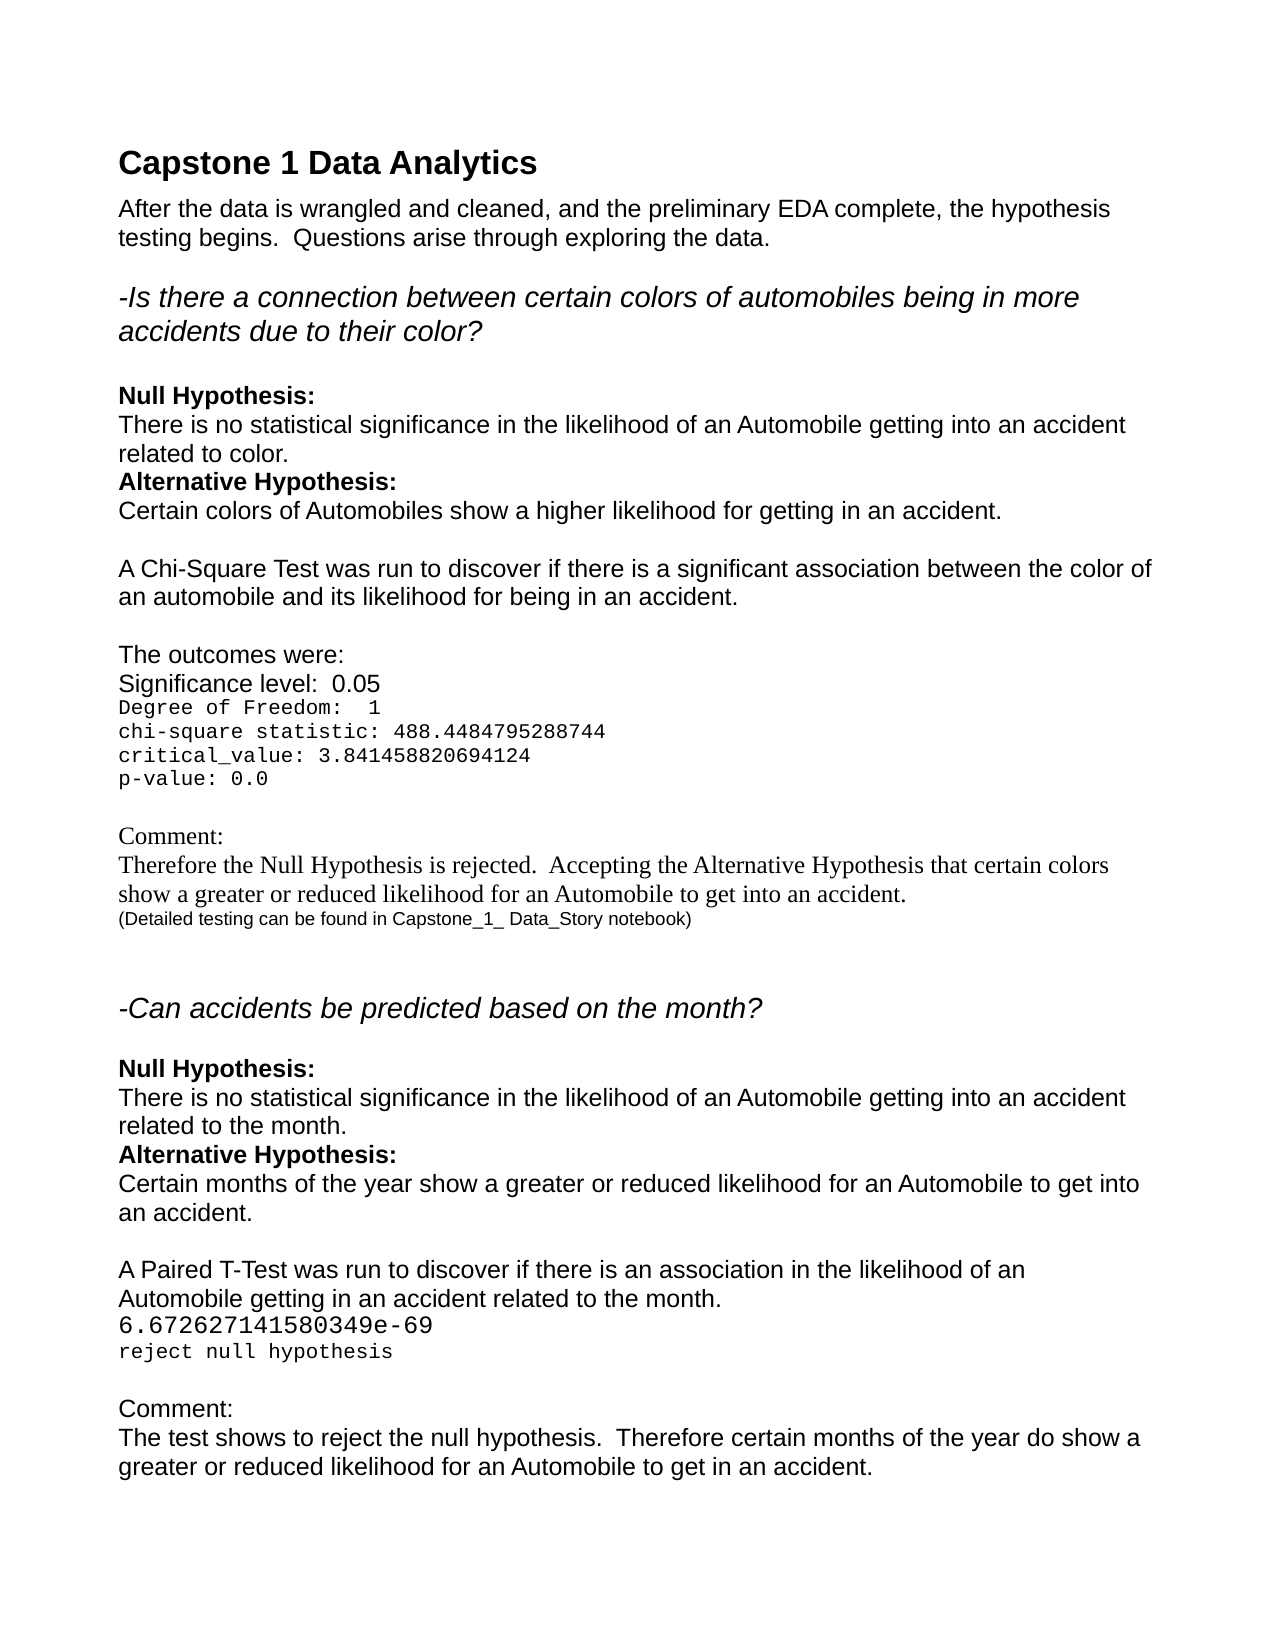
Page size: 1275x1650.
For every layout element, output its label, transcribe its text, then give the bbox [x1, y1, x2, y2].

text The test shows to reject the null hypothesis. Therefore certain months of the year do show a greater or reduced likelihood for an Automobile to get in an accident. [118, 1423, 1157, 1480]
text A Chi-Square Test was run to discover if there is a significant association between the color of an automobile and its likelihood for being in an accident. [118, 554, 1157, 611]
text -Is there a connection between certain colors of automobiles being in more accidents due to their color? [118, 281, 1157, 348]
text After the data is wrangled and cleaned, and the preliminary EDA complete, the hypothesis testing begins. Questions arise through exploring the data. [118, 194, 1157, 252]
subtitle Capstone 1 Data Analytics [118, 143, 1157, 182]
text Certain months of the year show a greater or reduced likelihood for an Automobile to get into an accident. [118, 1169, 1157, 1226]
text There is no statistical significance in the likelihood of an Automobile getting into an accident related to the month. [118, 1083, 1157, 1140]
text 6.672627141580349e-69 [118, 1313, 1157, 1341]
text p-value: 0.0 [118, 768, 1157, 792]
text Degree of Freedom: 1 [118, 697, 1157, 721]
text The outcomes were: [118, 640, 1157, 669]
text Comment: [118, 821, 1157, 850]
text chi-square statistic: 488.4484795288744 [118, 721, 1157, 745]
text Null Hypothesis: [118, 381, 1157, 410]
text Alternative Hypothesis: [118, 467, 1157, 496]
text There is no statistical significance in the likelihood of an Automobile getting into an accident related to color. [118, 410, 1157, 467]
text A Paired T-Test was run to discover if there is an association in the likelihood of an Automobile getting in an accident related to the month. [118, 1255, 1157, 1313]
text Alternative Hypothesis: [118, 1140, 1157, 1169]
text (Detailed testing can be found in Capstone_1_ Data_Story notebook) [118, 908, 1157, 929]
text Comment: [118, 1394, 1157, 1423]
text Null Hypothesis: [118, 1054, 1157, 1083]
text Significance level: 0.05 [118, 669, 1157, 697]
text Certain colors of Automobiles show a higher likelihood for getting in an accident. [118, 496, 1157, 525]
text -Can accidents be predicted based on the month? [118, 992, 1157, 1025]
text critical_value: 3.841458820694124 [118, 745, 1157, 768]
text reject null hypothesis [118, 1341, 1157, 1364]
text Therefore the Null Hypothesis is rejected. Accepting the Alternative Hypothesis that certain colors show a greater or reduced likelihood for an Automobile to get into an accident. [118, 850, 1157, 908]
